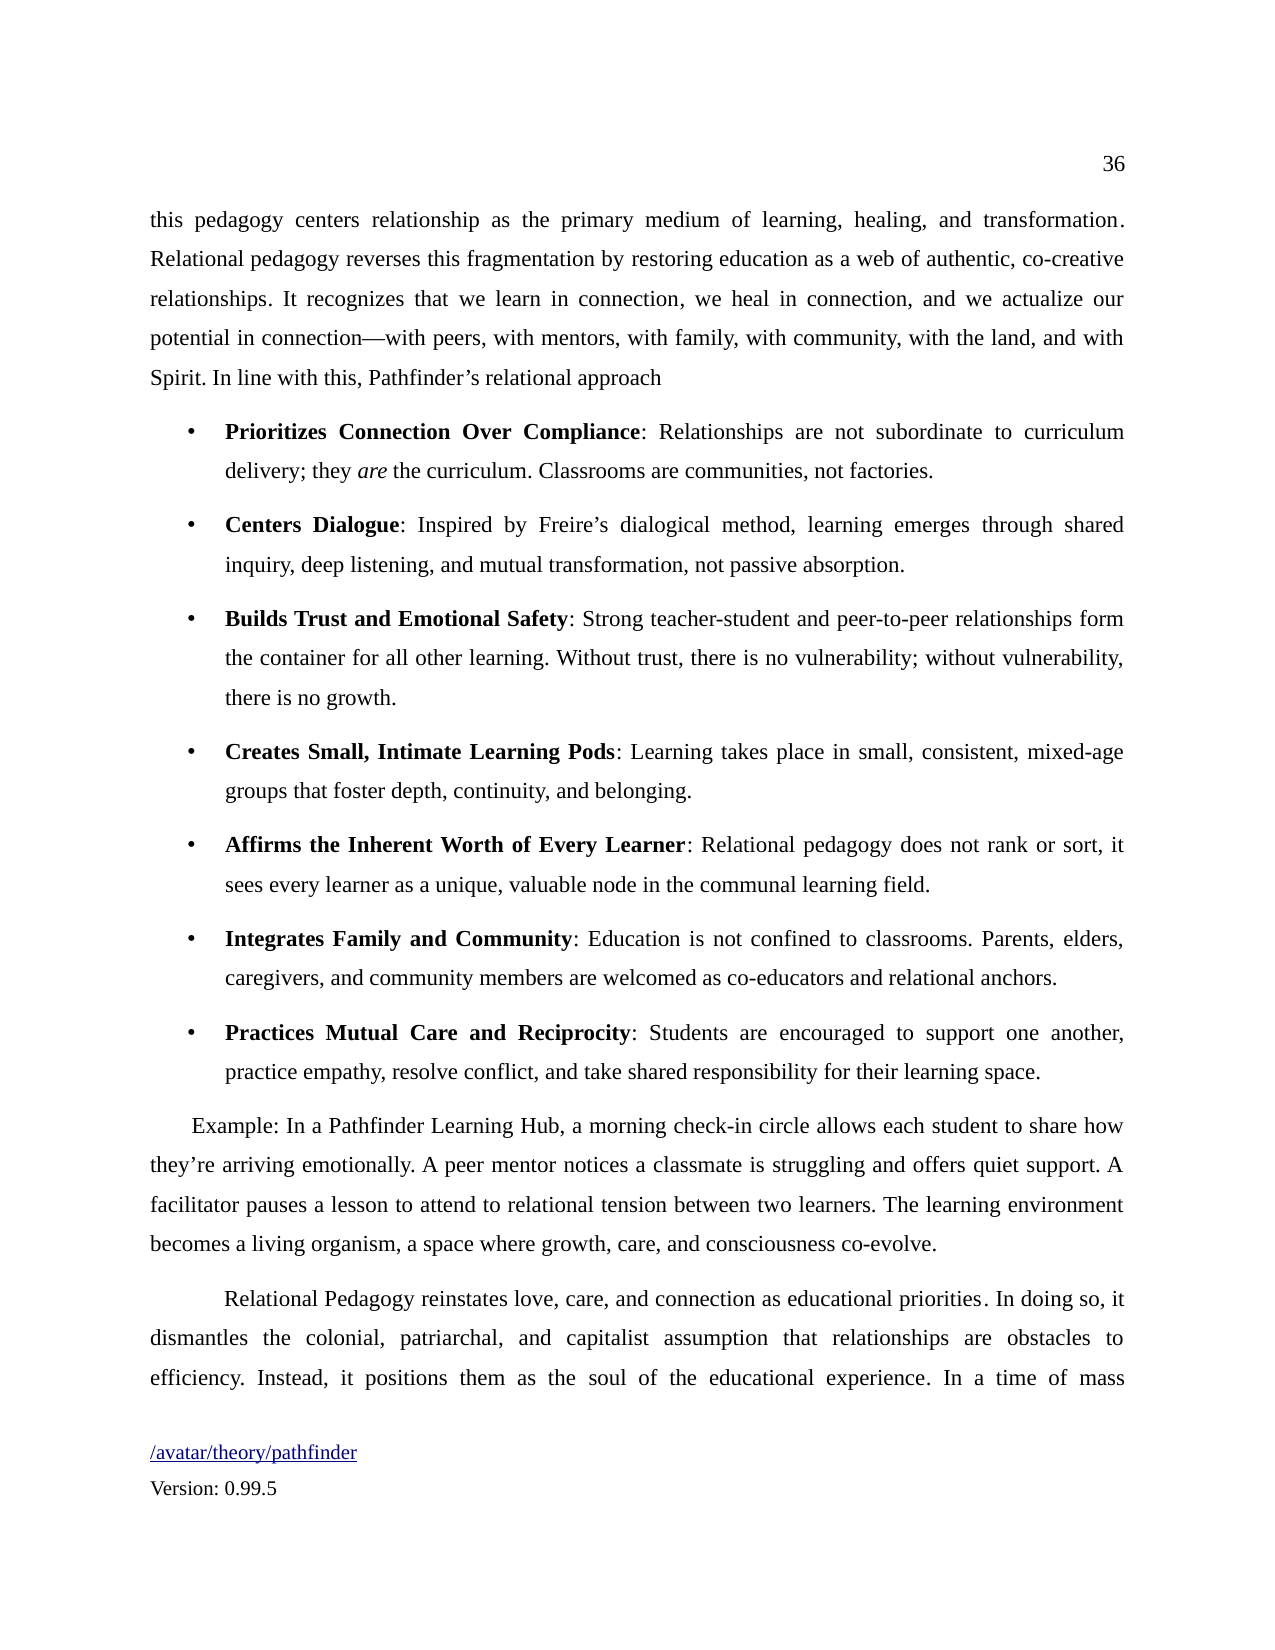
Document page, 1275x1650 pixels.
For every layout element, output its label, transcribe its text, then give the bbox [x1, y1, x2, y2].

list Affirms the Inherent Worth of Every Learner: Relational pedagogy does not rank or sort, it sees every learner as a unique, valuable node in the communal learning field. [187, 831, 1125, 897]
list Centers Dialogue: Inspired by Freire’s dialogical method, learning emerges through shared inquiry, deep listening, and mutual transformation, not passive absorption. [187, 511, 1125, 577]
list Prioritizes Connection Over Compliance: Relationships are not subordinate to curriculum delivery; they are the curriculum. Classrooms are communities, not factories. [187, 418, 1125, 484]
text Relational Pedagogy reinstates love, care, and connection as educational priorities. In doing so, it dismantles the colonial, patriarchal, and capitalist assumption that relationships are obstacles to efficiency. Instead, it positions them as the soul of the educational experience. In a time of mass [150, 1284, 1125, 1390]
list Builds Trust and Emotional Safety: Strong teacher-student and peer-to-peer relationships form the container for all other learning. Without trust, there is no vulnerability; without vulnerability, there is no growth. [187, 605, 1125, 710]
list Integrates Family and Community: Education is not confined to classrooms. Parents, elders, caregivers, and community members are welcomed as co-educators and relational anchors. [187, 925, 1125, 991]
list Practices Mutual Care and Reciprocity: Students are encouraged to support one another, practice empathy, resolve conflict, and take shared responsibility for their learning space. [187, 1018, 1125, 1084]
list Creates Small, Intimate Learning Pods: Learning takes place in small, consistent, mixed-age groups that foster depth, continuity, and belonging. [187, 738, 1125, 804]
text this pedagogy centers relationship as the primary medium of learning, healing, and transformation. Relational pedagogy reverses this fragmentation by restoring education as a web of authentic, co-creative relationships. It recognizes that we learn in connection, we heal in connection, and we actualize our potential in connection—with peers, with mentors, with family, with community, with the land, and with Spirit. In line with this, Pathfinder’s relational approach [150, 206, 1125, 390]
text Example: In a Pathfinder Learning Hub, a morning check-in circle allows each student to share how they’re arriving emotionally. A peer mentor notices a classmate is struggling and offers quiet support. A facilitator pauses a lesson to attend to relational tension between two learners. The learning environment becomes a living organism, a space where growth, care, and consciousness co-evolve. [150, 1112, 1125, 1257]
